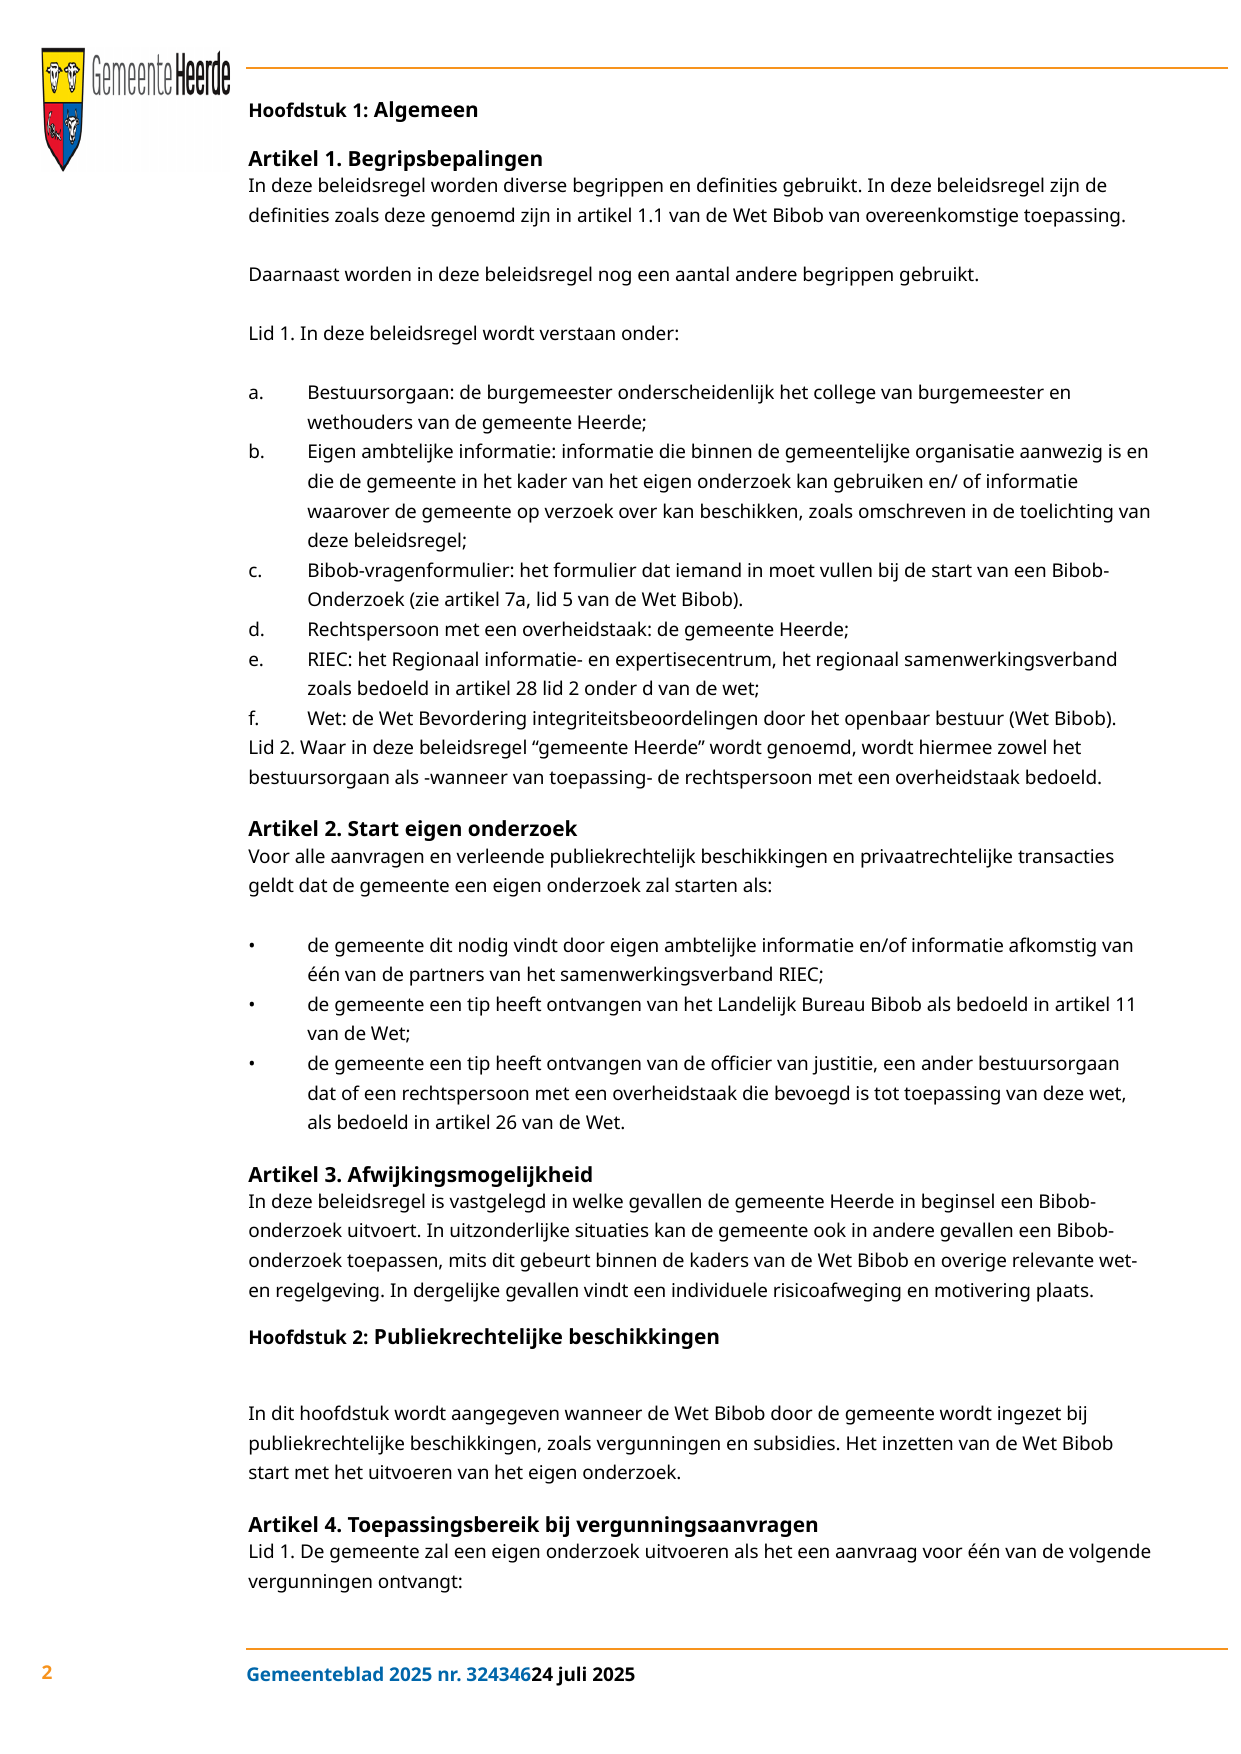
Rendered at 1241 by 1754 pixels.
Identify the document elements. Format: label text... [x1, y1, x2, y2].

list Rechtspersoon met een overheidstaak: de gemeente Heerde; [248, 616, 1152, 642]
text Voor alle aanvragen en verleende publiekrechtelijk beschikkingen en privaatrechtelijke transacties geldt dat de gemeente een eigen onderzoek zal starten als: [248, 843, 1152, 898]
text Lid 2. Waar in deze beleidsregel “gemeente Heerde” wordt genoemd, wordt hiermee zowel het bestuursorgaan als -wanneer van toepassing- de rechtspersoon met een overheidstaak bedoeld. [248, 734, 1152, 790]
text Artikel 3. Afwijkingsmogelijkheid [248, 1160, 1152, 1188]
list de gemeente dit nodig vindt door eigen ambtelijke informatie en/of informatie afkomstig van één van de partners van het samenwerkingsverband RIEC; [248, 932, 1152, 987]
list de gemeente een tip heeft ontvangen van de officier van justitie, een ander bestuursorgaan dat of een rechtspersoon met een overheidstaak die bevoegd is tot toepassing van deze wet, als bedoeld in artikel 26 van de Wet. [248, 1050, 1152, 1135]
text Daarnaast worden in deze beleidsregel nog een aantal andere begrippen gebruikt. [248, 261, 1152, 287]
text Lid 1. In deze beleidsregel wordt verstaan onder: [248, 320, 1152, 346]
list Eigen ambtelijke informatie: informatie die binnen de gemeentelijke organisatie aanwezig is en die de gemeente in het kader van het eigen onderzoek kan gebruiken en/ of informatie waarover de gemeente op verzoek over kan beschikken, zoals omschreven in de toelichting van deze beleidsregel; [248, 439, 1152, 553]
text In dit hoofdstuk wordt aangegeven wanneer de Wet Bibob door de gemeente wordt ingezet bij publiekrechtelijke beschikkingen, zoals vergunningen en subsidies. Het inzetten van de Wet Bibob start met het uitvoeren van het eigen onderzoek. [248, 1400, 1152, 1485]
text Hoofdstuk 1: Algemeen [248, 95, 1152, 123]
list Bibob-vragenformulier: het formulier dat iemand in moet vullen bij de start van een Bibob-Onderzoek (zie artikel 7a, lid 5 van de Wet Bibob). [248, 557, 1152, 612]
text In deze beleidsregel worden diverse begrippen en definities gebruikt. In deze beleidsregel zijn de definities zoals deze genoemd zijn in artikel 1.1 van de Wet Bibob van overeenkomstige toepassing. [248, 172, 1152, 228]
picture [41, 47, 231, 172]
text Artikel 4. Toepassingsbereik bij vergunningsaanvragen [248, 1510, 1152, 1538]
text Lid 1. De gemeente zal een eigen onderzoek uitvoeren als het een aanvraag voor één van de volgende vergunningen ontvangt: [248, 1538, 1152, 1593]
list de gemeente een tip heeft ontvangen van het Landelijk Bureau Bibob als bedoeld in artikel 11 van de Wet; [248, 991, 1152, 1046]
text Hoofdstuk 2: Publiekrechtelijke beschikkingen [248, 1322, 1152, 1351]
text Artikel 1. Begripsbepalingen [248, 144, 1152, 172]
list Bestuursorgaan: de burgemeester onderscheidenlijk het college van burgemeester en wethouders van de gemeente Heerde; [248, 379, 1152, 435]
list RIEC: het Regionaal informatie- en expertisecentrum, het regionaal samenwerkingsverband zoals bedoeld in artikel 28 lid 2 onder d van de wet; [248, 646, 1152, 701]
text In deze beleidsregel is vastgelegd in welke gevallen de gemeente Heerde in beginsel een Bibob-onderzoek uitvoert. In uitzonderlijke situaties kan de gemeente ook in andere gevallen een Bibob-onderzoek toepassen, mits dit gebeurt binnen de kaders van de Wet Bibob en overige relevante wet- en regelgeving. In dergelijke gevallen vindt een individuele risicoafweging en motivering plaats. [248, 1188, 1152, 1303]
text Artikel 2. Start eigen onderzoek [248, 814, 1152, 843]
list Wet: de Wet Bevordering integriteitsbeoordelingen door het openbaar bestuur (Wet Bibob). [248, 705, 1152, 731]
